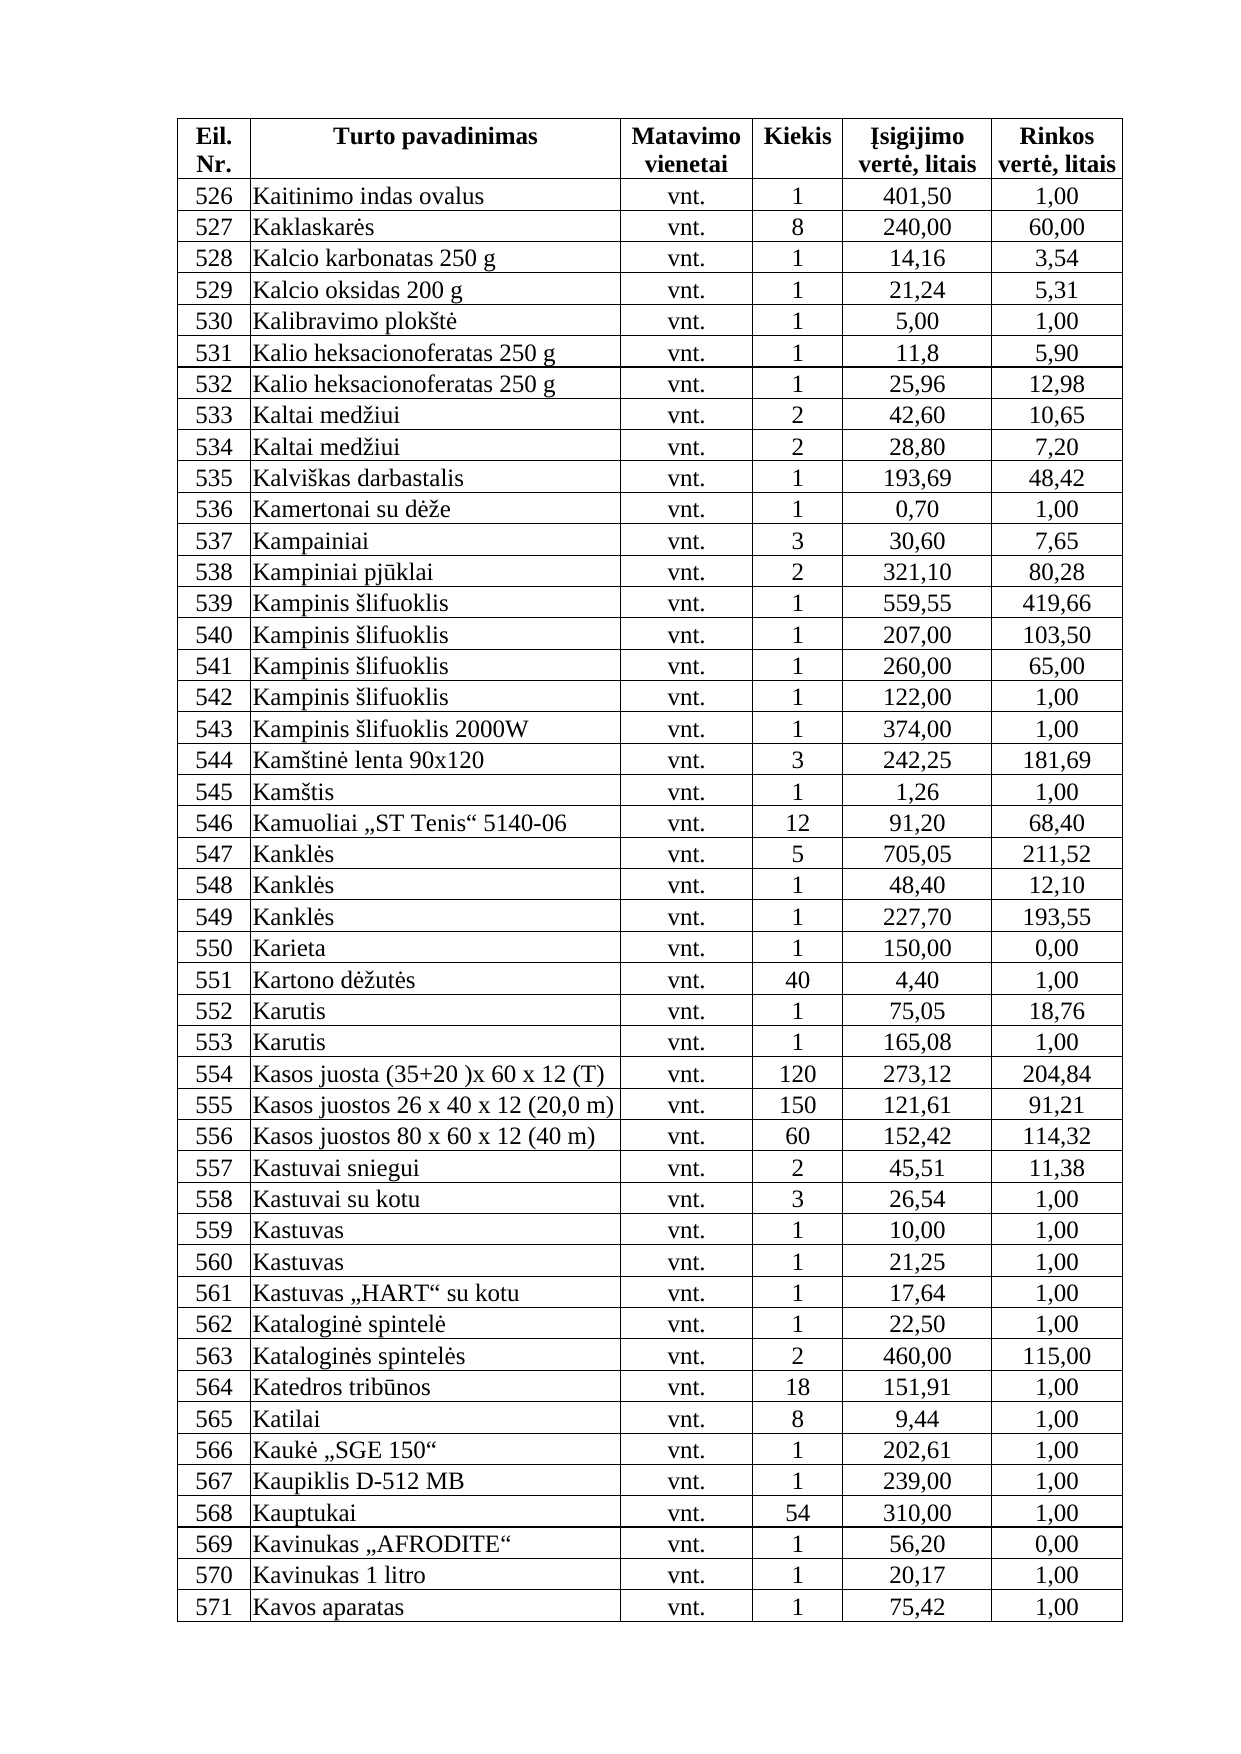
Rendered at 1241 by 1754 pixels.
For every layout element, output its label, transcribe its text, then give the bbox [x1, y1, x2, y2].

table_cell 121,61 [843, 1089, 991, 1119]
table_cell 11,38 [992, 1151, 1122, 1182]
table_cell 150,00 [843, 932, 991, 962]
table_cell 1,00 [992, 1183, 1122, 1213]
table_cell 553 [178, 1026, 250, 1056]
table_cell 1 [753, 1308, 842, 1338]
table_cell Kampiniai pjūklai [251, 556, 620, 586]
table_cell 1,00 [992, 1277, 1122, 1307]
table_cell 537 [178, 524, 250, 554]
table_cell Katedros tribūnos [251, 1371, 620, 1401]
table_cell vnt. [621, 1120, 752, 1150]
table_cell 11,8 [843, 336, 991, 366]
table_cell 1 [753, 869, 842, 899]
table_cell 1,00 [992, 1434, 1122, 1464]
table_cell Kastuvas [251, 1245, 620, 1276]
table_cell 3,54 [992, 242, 1122, 272]
table_cell 5,90 [992, 336, 1122, 366]
table_cell Kastuvas „HART“ su kotu [251, 1277, 620, 1307]
table_cell 152,42 [843, 1120, 991, 1150]
table_cell Kaklaskarės [251, 211, 620, 241]
table_cell 207,00 [843, 618, 991, 648]
table_cell Kartono dėžutės [251, 963, 620, 993]
table_cell Karutis [251, 995, 620, 1025]
table_cell 2 [753, 399, 842, 429]
table_cell 561 [178, 1277, 250, 1307]
table_cell vnt. [621, 1339, 752, 1370]
table_cell 0,00 [992, 932, 1122, 962]
table_cell 534 [178, 430, 250, 460]
table_cell 565 [178, 1402, 250, 1432]
table_cell 1,00 [992, 493, 1122, 523]
table_cell 114,32 [992, 1120, 1122, 1150]
table_cell vnt. [621, 838, 752, 868]
table_cell Kasos juostos 80 x 60 x 12 (40 m) [251, 1120, 620, 1150]
table_cell vnt. [621, 1496, 752, 1526]
table_cell 2 [753, 556, 842, 586]
table_cell 1 [753, 587, 842, 617]
table_cell 120 [753, 1057, 842, 1087]
table_cell Kataloginė spintelė [251, 1308, 620, 1338]
table_cell 60 [753, 1120, 842, 1150]
table_cell 1 [753, 242, 842, 272]
table_cell 211,52 [992, 838, 1122, 868]
table_cell 1,00 [992, 1590, 1122, 1621]
table_cell 22,50 [843, 1308, 991, 1338]
table_cell vnt. [621, 1089, 752, 1119]
table_cell 122,00 [843, 681, 991, 711]
table_cell 21,24 [843, 273, 991, 304]
table_cell 1,00 [992, 1559, 1122, 1589]
table_cell 1,00 [992, 1465, 1122, 1495]
table_cell Karutis [251, 1026, 620, 1056]
table_cell Kampinis šlifuoklis 2000W [251, 712, 620, 743]
table_cell vnt. [621, 273, 752, 304]
table_cell 14,16 [843, 242, 991, 272]
table_cell 18,76 [992, 995, 1122, 1025]
table_cell 10,65 [992, 399, 1122, 429]
table_cell 546 [178, 806, 250, 837]
table_cell vnt. [621, 744, 752, 774]
table_cell 1,00 [992, 1214, 1122, 1244]
table_cell Kampainiai [251, 524, 620, 554]
table_header Matavimo vienetai [621, 119, 752, 178]
table_cell 75,42 [843, 1590, 991, 1621]
table_cell 5 [753, 838, 842, 868]
table_cell 460,00 [843, 1339, 991, 1370]
table_header Turto pavadinimas [251, 119, 620, 178]
table_cell vnt. [621, 1245, 752, 1276]
table_cell 1,00 [992, 179, 1122, 209]
table_cell 1 [753, 305, 842, 335]
table_cell vnt. [621, 775, 752, 805]
table_cell 2 [753, 430, 842, 460]
table_cell 17,64 [843, 1277, 991, 1307]
table_cell 193,55 [992, 900, 1122, 931]
table_cell 1 [753, 493, 842, 523]
table_cell 45,51 [843, 1151, 991, 1182]
table_cell 1 [753, 461, 842, 492]
table_cell Kampinis šlifuoklis [251, 650, 620, 680]
table_cell 310,00 [843, 1496, 991, 1526]
table_cell 542 [178, 681, 250, 711]
table_cell 60,00 [992, 211, 1122, 241]
table_cell vnt. [621, 587, 752, 617]
table_cell 48,42 [992, 461, 1122, 492]
table_cell 556 [178, 1120, 250, 1150]
table_cell 1,00 [992, 775, 1122, 805]
table_cell vnt. [621, 556, 752, 586]
table_header Kiekis [753, 119, 842, 178]
table_cell 12,10 [992, 869, 1122, 899]
table_cell 545 [178, 775, 250, 805]
table_cell Kalibravimo plokštė [251, 305, 620, 335]
table_cell 115,00 [992, 1339, 1122, 1370]
table_cell 239,00 [843, 1465, 991, 1495]
table_cell 91,21 [992, 1089, 1122, 1119]
table_cell 563 [178, 1339, 250, 1370]
table_cell 419,66 [992, 587, 1122, 617]
table_cell 530 [178, 305, 250, 335]
table_cell 1 [753, 336, 842, 366]
table_cell 1 [753, 995, 842, 1025]
table_cell 560 [178, 1245, 250, 1276]
table_cell 558 [178, 1183, 250, 1213]
table_cell 544 [178, 744, 250, 774]
table_cell Kaltai medžiui [251, 399, 620, 429]
table_cell 1 [753, 775, 842, 805]
table_cell 555 [178, 1089, 250, 1119]
table_cell 1 [753, 712, 842, 743]
table_cell 0,70 [843, 493, 991, 523]
table_cell vnt. [621, 869, 752, 899]
table_cell 7,20 [992, 430, 1122, 460]
table_cell Kalviškas darbastalis [251, 461, 620, 492]
table_cell 1 [753, 273, 842, 304]
table_cell 103,50 [992, 618, 1122, 648]
table_cell vnt. [621, 806, 752, 837]
table_cell 540 [178, 618, 250, 648]
table_cell Kalio heksacionoferatas 250 g [251, 336, 620, 366]
table_cell 204,84 [992, 1057, 1122, 1087]
table_cell 26,54 [843, 1183, 991, 1213]
table_cell 539 [178, 587, 250, 617]
table_cell 564 [178, 1371, 250, 1401]
table_cell vnt. [621, 963, 752, 993]
table_cell 1,00 [992, 1496, 1122, 1526]
table_cell 202,61 [843, 1434, 991, 1464]
table_cell 8 [753, 211, 842, 241]
table_cell 1 [753, 650, 842, 680]
table_cell Kamuoliai „ST Tenis“ 5140-06 [251, 806, 620, 837]
table_cell 551 [178, 963, 250, 993]
table_cell 9,44 [843, 1402, 991, 1432]
table_cell 10,00 [843, 1214, 991, 1244]
table_cell 56,20 [843, 1528, 991, 1558]
table_cell vnt. [621, 368, 752, 398]
table_cell 165,08 [843, 1026, 991, 1056]
table_cell Karieta [251, 932, 620, 962]
table_cell 569 [178, 1528, 250, 1558]
table_cell 1 [753, 1214, 842, 1244]
table_cell Kavos aparatas [251, 1590, 620, 1621]
table_cell 1,00 [992, 305, 1122, 335]
table_cell 1 [753, 900, 842, 931]
table_cell vnt. [621, 1371, 752, 1401]
table_cell 181,69 [992, 744, 1122, 774]
table_cell 557 [178, 1151, 250, 1182]
table_cell vnt. [621, 932, 752, 962]
table_cell 552 [178, 995, 250, 1025]
table_cell vnt. [621, 1183, 752, 1213]
table_cell Kavinukas 1 litro [251, 1559, 620, 1589]
table_cell vnt. [621, 1402, 752, 1432]
table_cell 1 [753, 618, 842, 648]
table_cell 321,10 [843, 556, 991, 586]
table_cell 547 [178, 838, 250, 868]
table_cell vnt. [621, 618, 752, 648]
table_cell vnt. [621, 1434, 752, 1464]
table_cell 242,25 [843, 744, 991, 774]
table_cell 1 [753, 1026, 842, 1056]
table_cell Kasos juostos 26 x 40 x 12 (20,0 m) [251, 1089, 620, 1119]
table_cell 570 [178, 1559, 250, 1589]
table_cell 374,00 [843, 712, 991, 743]
table_header Įsigijimo vertė, litais [843, 119, 991, 178]
table_cell vnt. [621, 1308, 752, 1338]
table_cell vnt. [621, 305, 752, 335]
table_cell 12 [753, 806, 842, 837]
table_cell 2 [753, 1339, 842, 1370]
table_cell Katilai [251, 1402, 620, 1432]
table_cell 4,40 [843, 963, 991, 993]
table_cell 5,31 [992, 273, 1122, 304]
table_cell 527 [178, 211, 250, 241]
table_cell Kanklės [251, 900, 620, 931]
table_cell Kamštis [251, 775, 620, 805]
table_cell vnt. [621, 1057, 752, 1087]
table_cell 1 [753, 1528, 842, 1558]
table_cell 227,70 [843, 900, 991, 931]
table_cell 5,00 [843, 305, 991, 335]
table_cell 20,17 [843, 1559, 991, 1589]
table_cell Kataloginės spintelės [251, 1339, 620, 1370]
table_cell 1 [753, 1465, 842, 1495]
table_cell 1,00 [992, 681, 1122, 711]
table_cell 28,80 [843, 430, 991, 460]
table_cell 30,60 [843, 524, 991, 554]
table_cell Kastuvai su kotu [251, 1183, 620, 1213]
table_cell vnt. [621, 1528, 752, 1558]
table_cell vnt. [621, 461, 752, 492]
table_cell 1 [753, 1559, 842, 1589]
table_cell vnt. [621, 430, 752, 460]
table_cell 68,40 [992, 806, 1122, 837]
table_cell 75,05 [843, 995, 991, 1025]
table_cell 1,00 [992, 963, 1122, 993]
table_cell 12,98 [992, 368, 1122, 398]
table_cell 65,00 [992, 650, 1122, 680]
table_cell 549 [178, 900, 250, 931]
table_cell Kanklės [251, 869, 620, 899]
table_cell 48,40 [843, 869, 991, 899]
table_cell 535 [178, 461, 250, 492]
table_cell Kalcio oksidas 200 g [251, 273, 620, 304]
table_cell Kastuvas [251, 1214, 620, 1244]
table_cell 1,00 [992, 1245, 1122, 1276]
table_cell 3 [753, 744, 842, 774]
table_cell Kalcio karbonatas 250 g [251, 242, 620, 272]
table_cell 536 [178, 493, 250, 523]
table_cell 529 [178, 273, 250, 304]
table_cell 3 [753, 1183, 842, 1213]
table_cell 562 [178, 1308, 250, 1338]
table_cell 532 [178, 368, 250, 398]
table_cell 1,00 [992, 1026, 1122, 1056]
table_cell Kanklės [251, 838, 620, 868]
table_cell 54 [753, 1496, 842, 1526]
table_cell Kavinukas „AFRODITE“ [251, 1528, 620, 1558]
table_cell 91,20 [843, 806, 991, 837]
table_cell 559,55 [843, 587, 991, 617]
table_cell Kampinis šlifuoklis [251, 681, 620, 711]
table_header Rinkos vertė, litais [992, 119, 1122, 178]
table_cell 538 [178, 556, 250, 586]
table_cell vnt. [621, 1559, 752, 1589]
table_cell 543 [178, 712, 250, 743]
table_cell vnt. [621, 1026, 752, 1056]
table_cell 554 [178, 1057, 250, 1087]
table_cell 533 [178, 399, 250, 429]
table_cell 2 [753, 1151, 842, 1182]
table_cell 559 [178, 1214, 250, 1244]
table_cell vnt. [621, 1277, 752, 1307]
table_cell 1 [753, 681, 842, 711]
table_cell 260,00 [843, 650, 991, 680]
table_header Eil. Nr. [178, 119, 250, 178]
table_cell 273,12 [843, 1057, 991, 1087]
table_cell vnt. [621, 712, 752, 743]
table_cell 1 [753, 179, 842, 209]
table_cell 1,00 [992, 1308, 1122, 1338]
table_cell 193,69 [843, 461, 991, 492]
table_cell vnt. [621, 995, 752, 1025]
table_cell vnt. [621, 1151, 752, 1182]
table_cell 1 [753, 932, 842, 962]
table_cell 567 [178, 1465, 250, 1495]
table_cell Kaitinimo indas ovalus [251, 179, 620, 209]
table_cell 21,25 [843, 1245, 991, 1276]
table_cell vnt. [621, 179, 752, 209]
table_cell 25,96 [843, 368, 991, 398]
table_cell 541 [178, 650, 250, 680]
table_cell 550 [178, 932, 250, 962]
table_cell Kaukė „SGE 150“ [251, 1434, 620, 1464]
table_cell vnt. [621, 681, 752, 711]
table_cell Kaupiklis D-512 MB [251, 1465, 620, 1495]
table_cell 1,26 [843, 775, 991, 805]
table_cell vnt. [621, 211, 752, 241]
table_cell Kaltai medžiui [251, 430, 620, 460]
table_cell 18 [753, 1371, 842, 1401]
table_cell 42,60 [843, 399, 991, 429]
table_cell 80,28 [992, 556, 1122, 586]
table_cell vnt. [621, 1590, 752, 1621]
table_cell 401,50 [843, 179, 991, 209]
table_cell Kamertonai su dėže [251, 493, 620, 523]
table_cell Kampinis šlifuoklis [251, 587, 620, 617]
table_cell 1,00 [992, 712, 1122, 743]
table_cell 240,00 [843, 211, 991, 241]
table_cell 1 [753, 1277, 842, 1307]
table_cell Kampinis šlifuoklis [251, 618, 620, 648]
table_cell 566 [178, 1434, 250, 1464]
table_cell vnt. [621, 336, 752, 366]
table_cell Kauptukai [251, 1496, 620, 1526]
table_cell 568 [178, 1496, 250, 1526]
table_cell 1,00 [992, 1371, 1122, 1401]
table_cell Kalio heksacionoferatas 250 g [251, 368, 620, 398]
table_cell 531 [178, 336, 250, 366]
table_cell 705,05 [843, 838, 991, 868]
table_cell vnt. [621, 1465, 752, 1495]
table_cell 526 [178, 179, 250, 209]
table_cell 150 [753, 1089, 842, 1119]
table_cell 548 [178, 869, 250, 899]
table_cell 0,00 [992, 1528, 1122, 1558]
table_cell 528 [178, 242, 250, 272]
table_cell vnt. [621, 650, 752, 680]
table_cell vnt. [621, 242, 752, 272]
table_cell vnt. [621, 900, 752, 931]
table_cell 40 [753, 963, 842, 993]
table_cell 1 [753, 1590, 842, 1621]
table_cell 3 [753, 524, 842, 554]
table_cell 1 [753, 1434, 842, 1464]
table_cell 8 [753, 1402, 842, 1432]
table_cell 151,91 [843, 1371, 991, 1401]
table_cell vnt. [621, 399, 752, 429]
table_cell 1 [753, 368, 842, 398]
table_cell vnt. [621, 493, 752, 523]
table_cell Kasos juosta (35+20 )x 60 x 12 (T) [251, 1057, 620, 1087]
table_cell 571 [178, 1590, 250, 1621]
table_cell 1,00 [992, 1402, 1122, 1432]
table_cell Kamštinė lenta 90x120 [251, 744, 620, 774]
table_cell vnt. [621, 1214, 752, 1244]
table_cell 1 [753, 1245, 842, 1276]
table_cell vnt. [621, 524, 752, 554]
table_cell Kastuvai sniegui [251, 1151, 620, 1182]
table_cell 7,65 [992, 524, 1122, 554]
